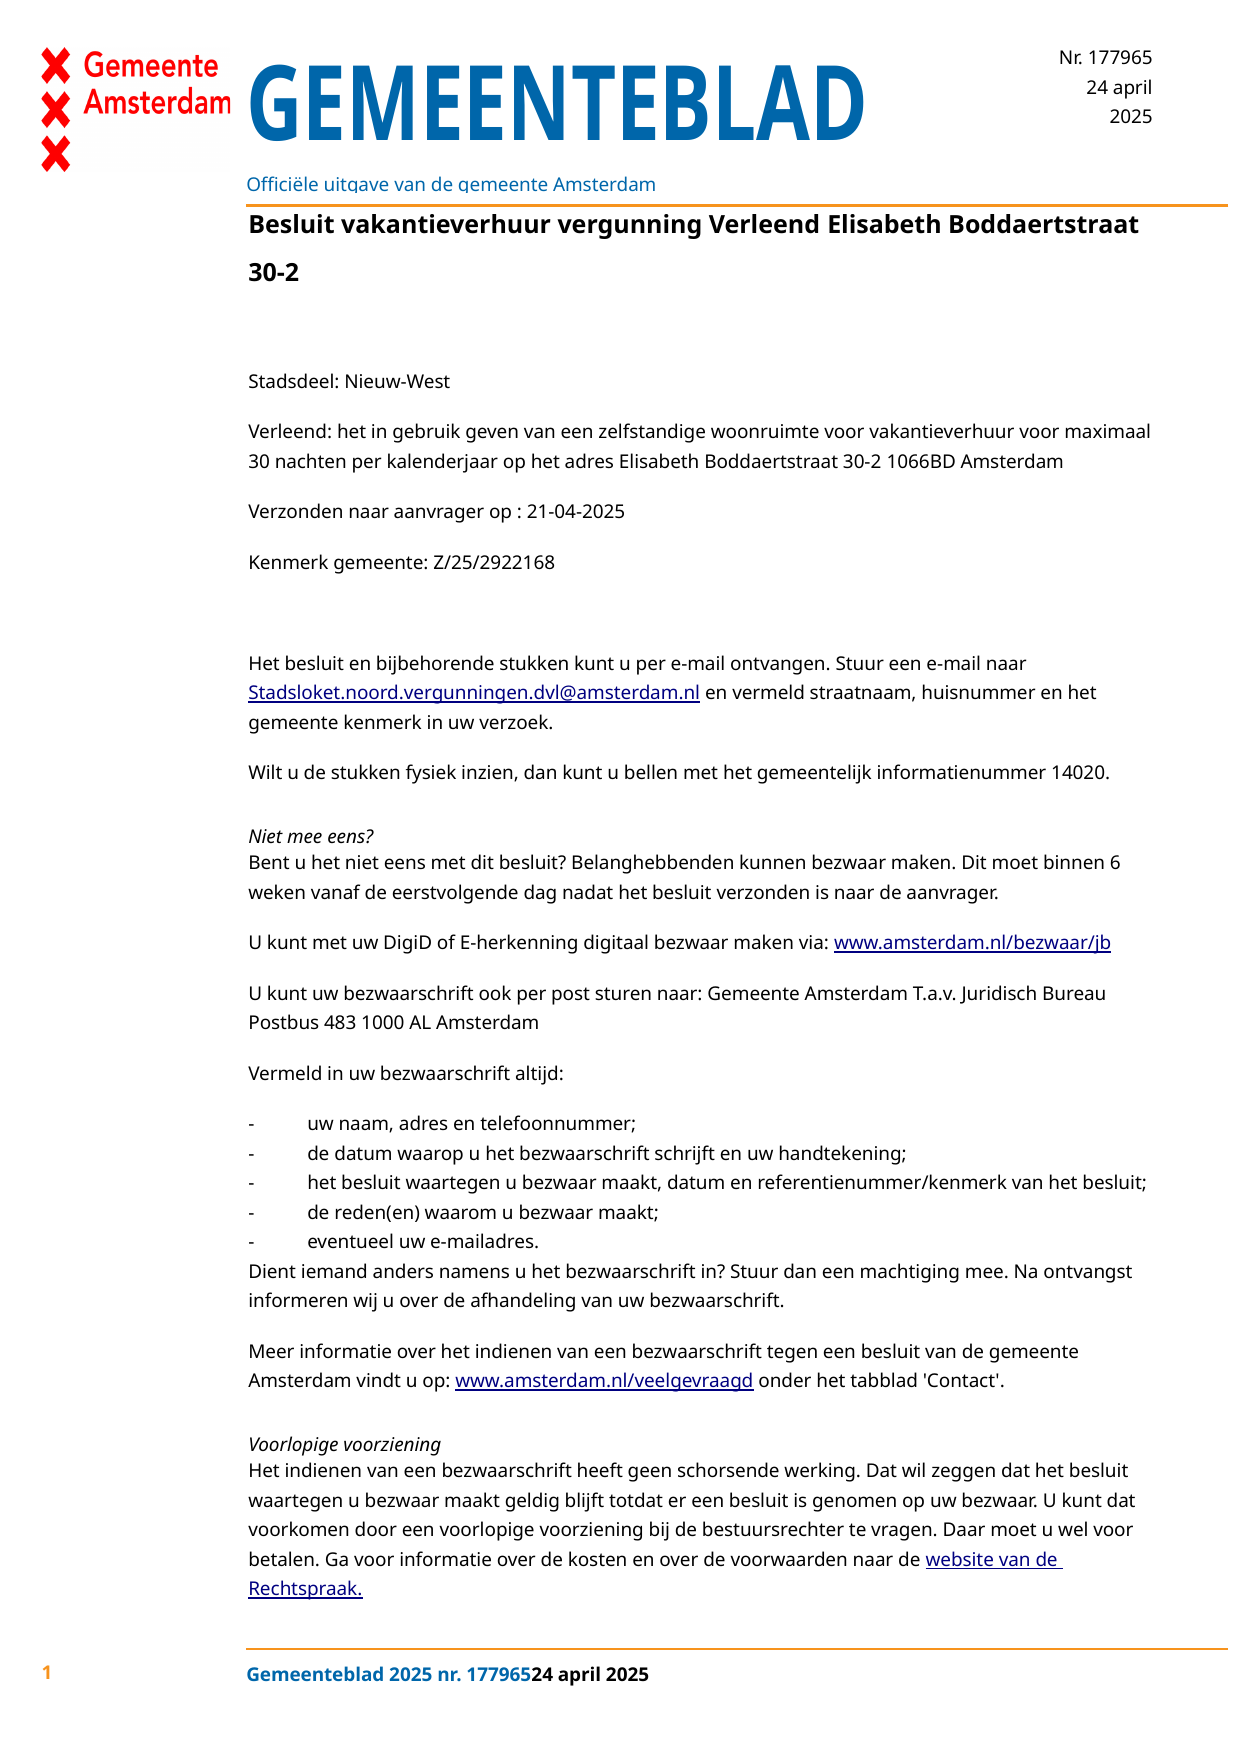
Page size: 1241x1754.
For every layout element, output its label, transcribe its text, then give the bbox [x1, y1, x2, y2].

text Het besluit en bijbehorende stukken kunt u per e-mail ontvangen. Stuur een e-mail naar Stadsloket.noord.vergunningen.dvl@amsterdam.nl en vermeld straatnaam, huisnummer en het gemeente kenmerk in uw verzoek. [248, 650, 1152, 735]
text Wilt u de stukken fysiek inzien, dan kunt u bellen met het gemeentelijk informatienummer 14020. [248, 759, 1152, 785]
list de reden(en) waarom u bezwaar maakt; [248, 1199, 1152, 1224]
text Voorlopige voorziening [248, 1432, 1152, 1457]
list uw naam, adres en telefoonnummer; [248, 1110, 1152, 1136]
list het besluit waartegen u bezwaar maakt, datum en referentienummer/kenmerk van het besluit; [248, 1169, 1152, 1195]
text U kunt met uw DigiD of E-herkenning digitaal bezwaar maken via: www.amsterdam.nl/bezwaar/jb [248, 929, 1152, 955]
text Verzonden naar aanvrager op : 21-04-2025 [248, 499, 1152, 524]
text Het indienen van een bezwaarschrift heeft geen schorsende werking. Dat wil zeggen dat het besluit waartegen u bezwaar maakt geldig blijft totdat er een besluit is genomen op uw bezwaar. U kunt dat voorkomen door een voorlopige voorziening bij de bestuursrechter te vragen. Daar moet u wel voor betalen. Ga voor informatie over de kosten en over de voorwaarden naar de website van de Rechtspraak. [248, 1457, 1152, 1601]
text U kunt uw bezwaarschrift ook per post sturen naar: Gemeente Amsterdam T.a.v. Juridisch Bureau Postbus 483 1000 AL Amsterdam [248, 980, 1152, 1035]
text Meer informatie over het indienen van een bezwaarschrift tegen een besluit van de gemeente Amsterdam vindt u op: www.amsterdam.nl/veelgevraagd onder het tabblad 'Contact'. [248, 1338, 1152, 1393]
list eventueel uw e-mailadres. [248, 1228, 1152, 1254]
picture [41, 47, 231, 172]
text Niet mee eens? [248, 823, 1152, 849]
text Dient iemand anders namens u het bezwaarschrift in? Stuur dan een machtiging mee. Na ontvangst informeren wij u over de afhandeling van uw bezwaarschrift. [248, 1258, 1152, 1313]
text Stadsdeel: Nieuw-West [248, 368, 1152, 394]
text Vermeld in uw bezwaarschrift altijd: [248, 1060, 1152, 1085]
text Kenmerk gemeente: Z/25/2922168 [248, 549, 1152, 575]
text Verleend: het in gebruik geven van een zelfstandige woonruimte voor vakantieverhuur voor maximaal 30 nachten per kalenderjaar op het adres Elisabeth Boddaertstraat 30-2 1066BD Amsterdam [248, 419, 1152, 474]
list de datum waarop u het bezwaarschrift schrijft en uw handtekening; [248, 1140, 1152, 1165]
text Besluit vakantieverhuur vergunning Verleend Elisabeth Boddaertstraat 30-2 [248, 207, 1152, 288]
text Bent u het niet eens met dit besluit? Belanghebbenden kunnen bezwaar maken. Dit moet binnen 6 weken vanaf de eerstvolgende dag nadat het besluit verzonden is naar de aanvrager. [248, 849, 1152, 904]
